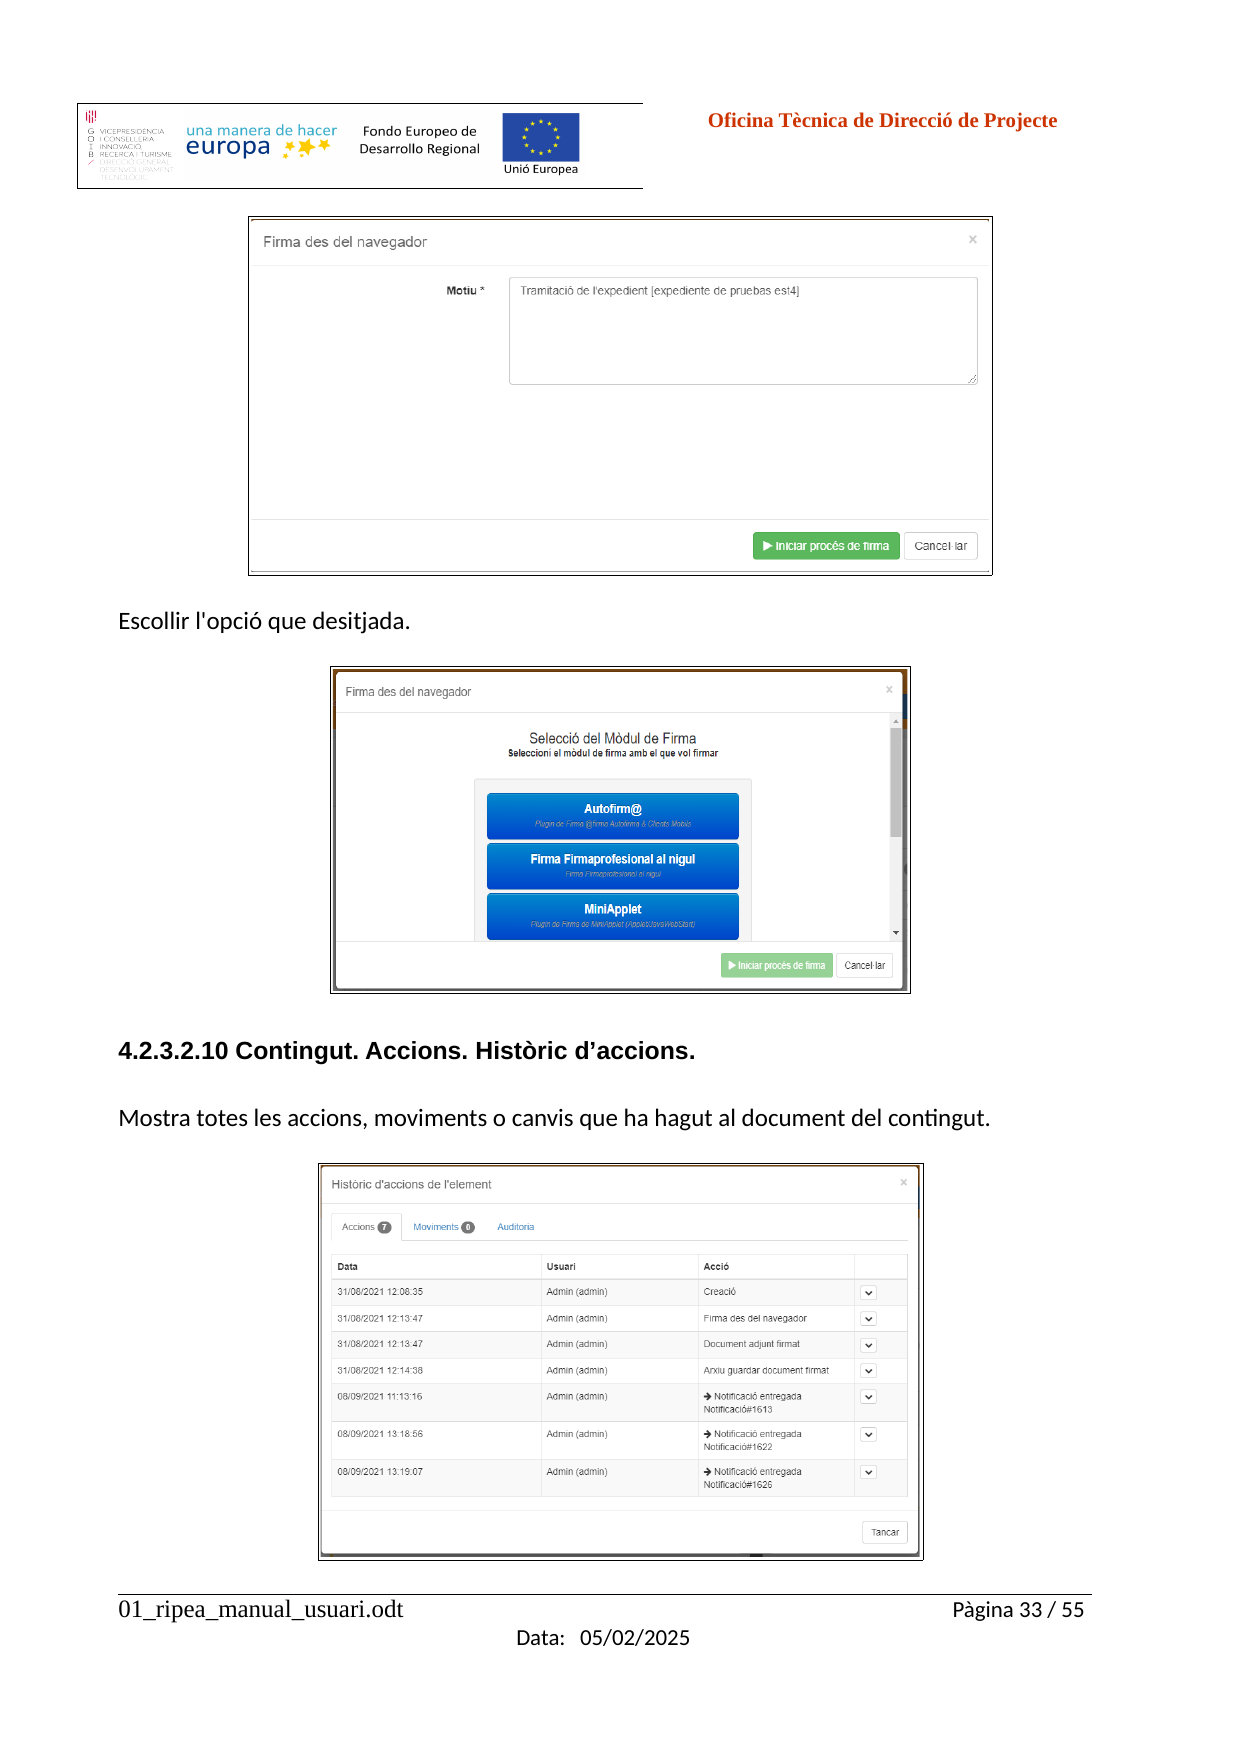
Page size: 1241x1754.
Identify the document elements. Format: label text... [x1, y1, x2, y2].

subtitle 4.2.3.2.10 Contingut. Accions. Històric d’accions. [118, 1036, 1122, 1065]
text Mostra totes les accions, moviments o canvis que ha hagut al document del contingut. [118, 1102, 1122, 1132]
text Escollir l'opció que desitjada. [118, 605, 1122, 636]
picture [82, 108, 178, 182]
picture [251, 219, 989, 572]
picture [332, 669, 908, 991]
picture [320, 1165, 920, 1557]
picture [184, 108, 585, 182]
